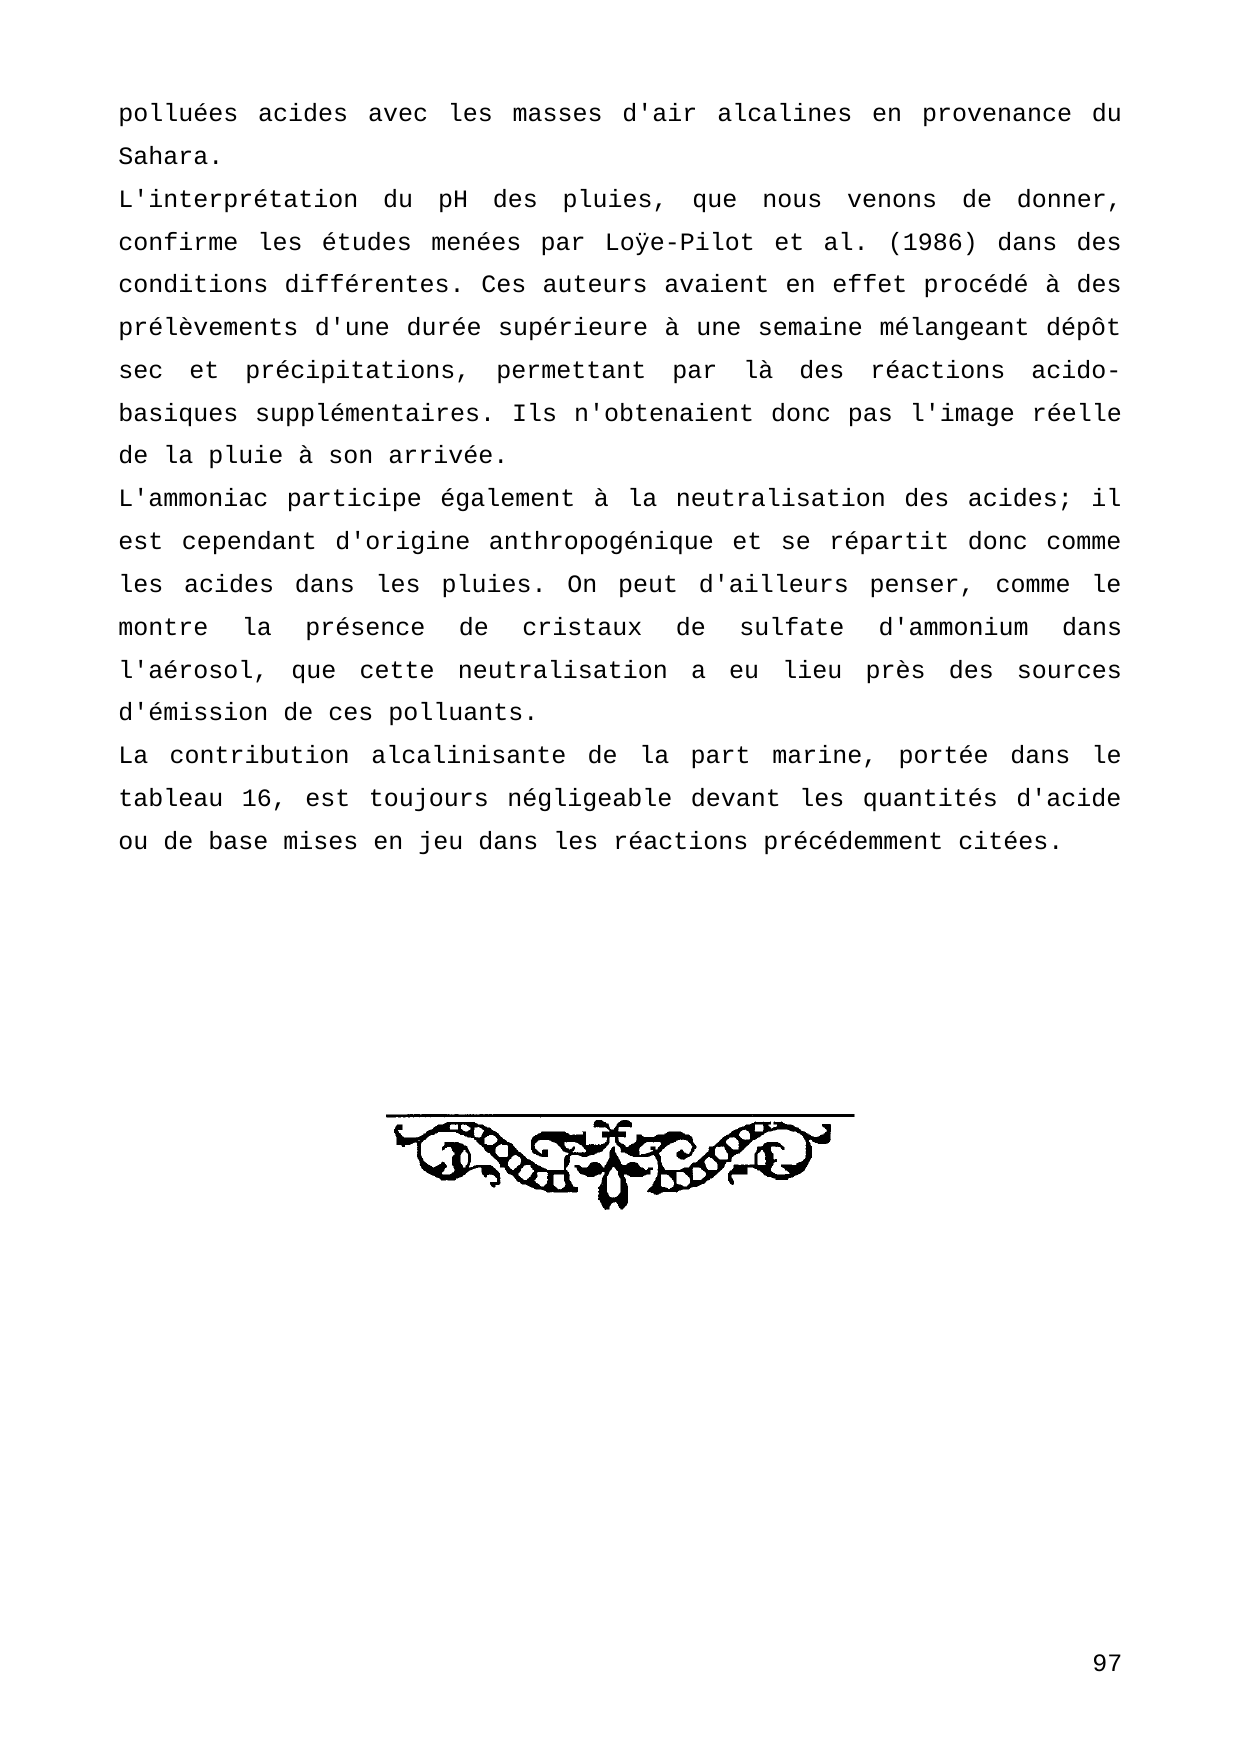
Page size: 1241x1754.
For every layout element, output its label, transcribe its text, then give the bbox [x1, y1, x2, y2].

text polluées acides avec les masses d'air alcalines en provenance du Sahara. [118, 100, 1122, 172]
text L'interprétation du pH des pluies, que nous venons de donner, confirme les études menées par Loÿe-Pilot et al. (1986) dans des conditions différentes. Ces auteurs avaient en effet procédé à des prélèvements d'une durée supérieure à une semaine mélangeant dépôt sec et précipitations, permettant par là des réactions acido-basiques supplémentaires. Ils n'obtenaient donc pas l'image réelle de la pluie à son arrivée. [118, 186, 1122, 471]
text L'ammoniac participe également à la neutralisation des acides; il est cependant d'origine anthropogénique et se répartit donc comme les acides dans les pluies. On peut d'ailleurs penser, comme le montre la présence de cristaux de sulfate d'ammonium dans l'aérosol, que cette neutralisation a eu lieu près des sources d'émission de ces polluants. [118, 486, 1122, 728]
text La contribution alcalinisante de la part marine, portée dans le tableau 16, est toujours négligeable devant les quantités d'acide ou de base mises en jeu dans les réactions précédemment citées. [118, 743, 1122, 857]
